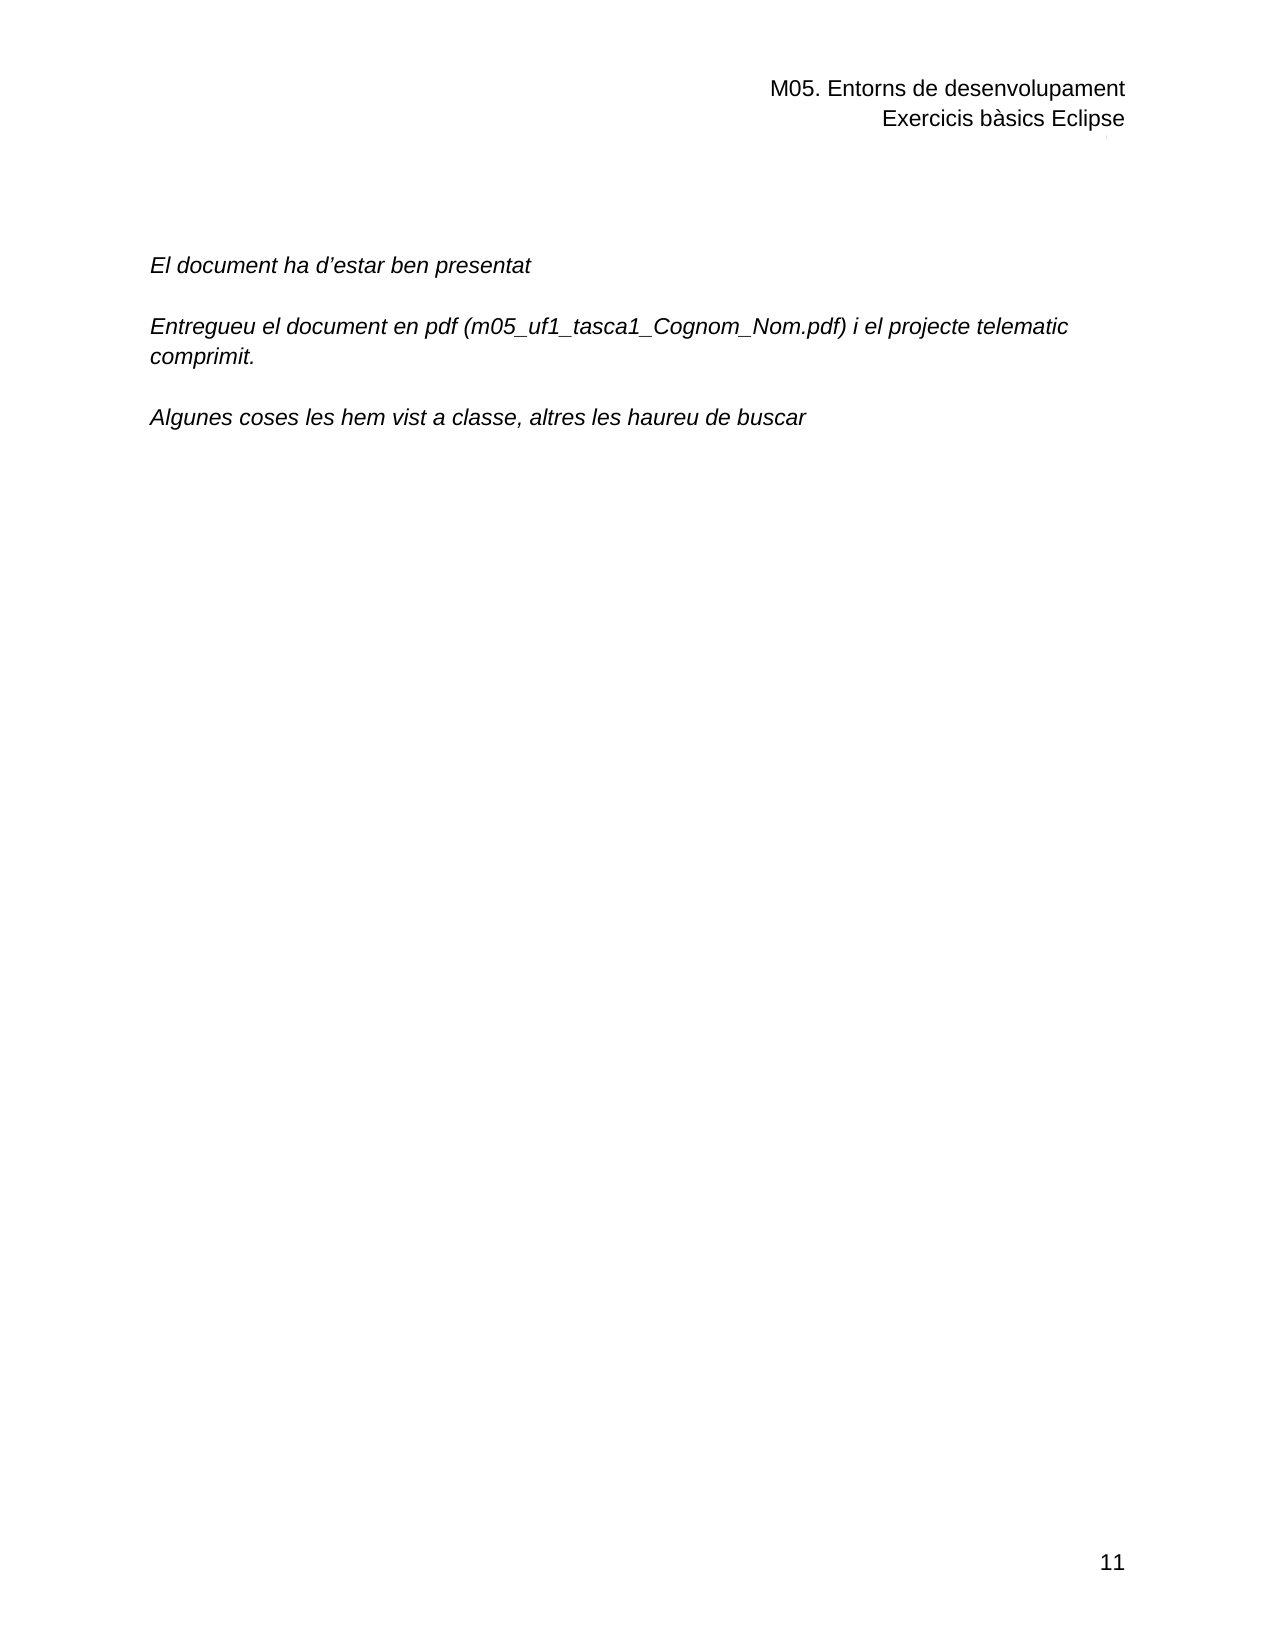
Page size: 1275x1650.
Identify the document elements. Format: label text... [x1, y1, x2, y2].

text Algunes coses les hem vist a classe, altres les haureu de buscar [150, 403, 1125, 430]
text Entregueu el document en pdf (m05_uf1_tasca1_Cognom_Nom.pdf) i el projecte telematic comprimit. [150, 313, 1125, 369]
text El document ha d’estar ben presentat [150, 252, 1125, 279]
